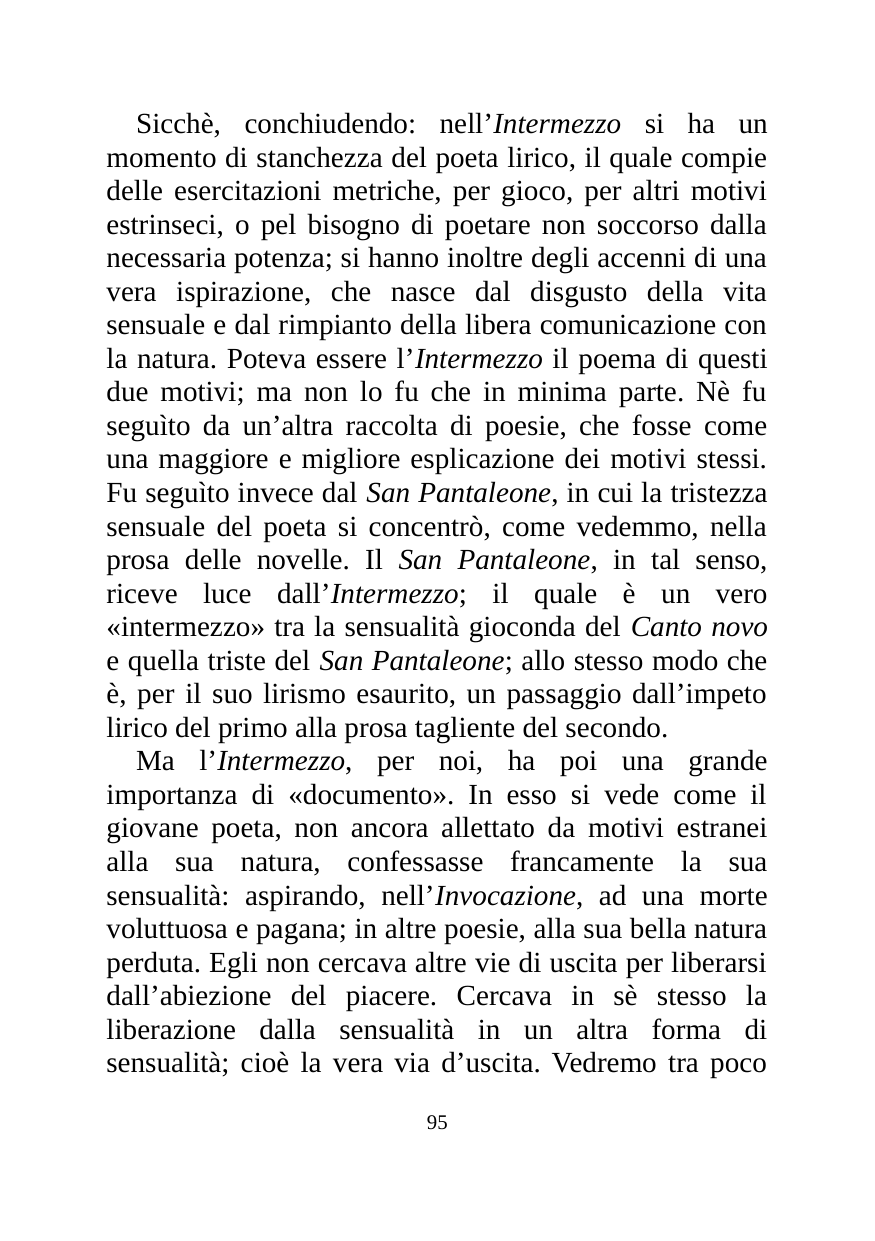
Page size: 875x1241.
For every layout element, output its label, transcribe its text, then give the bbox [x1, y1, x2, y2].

text Sicchè, conchiudendo: nell’Intermezzo si ha un momento di stanchezza del poeta lirico, il quale compie delle esercitazioni metriche, per gioco, per altri motivi estrinseci, o pel bisogno di poetare non soccorso dalla necessaria potenza; si hanno inoltre degli accenni di una vera ispirazione, che nasce dal disgusto della vita sensuale e dal rimpianto della libera comunicazione con la natura. Poteva essere l’Intermezzo il poema di questi due motivi; ma non lo fu che in minima parte. Nè fu seguìto da un’altra raccolta di poesie, che fosse come una maggiore e migliore esplicazione dei motivi stessi. Fu seguìto invece dal San Pantaleone, in cui la tristezza sensuale del poeta si concentrò, come vedemmo, nella prosa delle novelle. Il San Pantaleone, in tal senso, riceve luce dall’Intermezzo; il quale è un vero «intermezzo» tra la sensualità gioconda del Canto novo e quella triste del San Pantaleone; allo stesso modo che è, per il suo lirismo esaurito, un passaggio dall’impeto lirico del primo alla prosa tagliente del secondo. [106, 106, 768, 743]
text Ma l’Intermezzo, per noi, ha poi una grande importanza di «documento». In esso si vede come il giovane poeta, non ancora allettato da motivi estranei alla sua natura, confessasse francamente la sua sensualità: aspirando, nell’Invocazione, ad una morte voluttuosa e pagana; in altre poesie, alla sua bella natura perduta. Egli non cercava altre vie di uscita per liberarsi dall’abiezione del piacere. Cercava in sè stesso la liberazione dalla sensualità in un altra forma di sensualità; cioè la vera via d’uscita. Vedremo tra poco [106, 743, 768, 1079]
